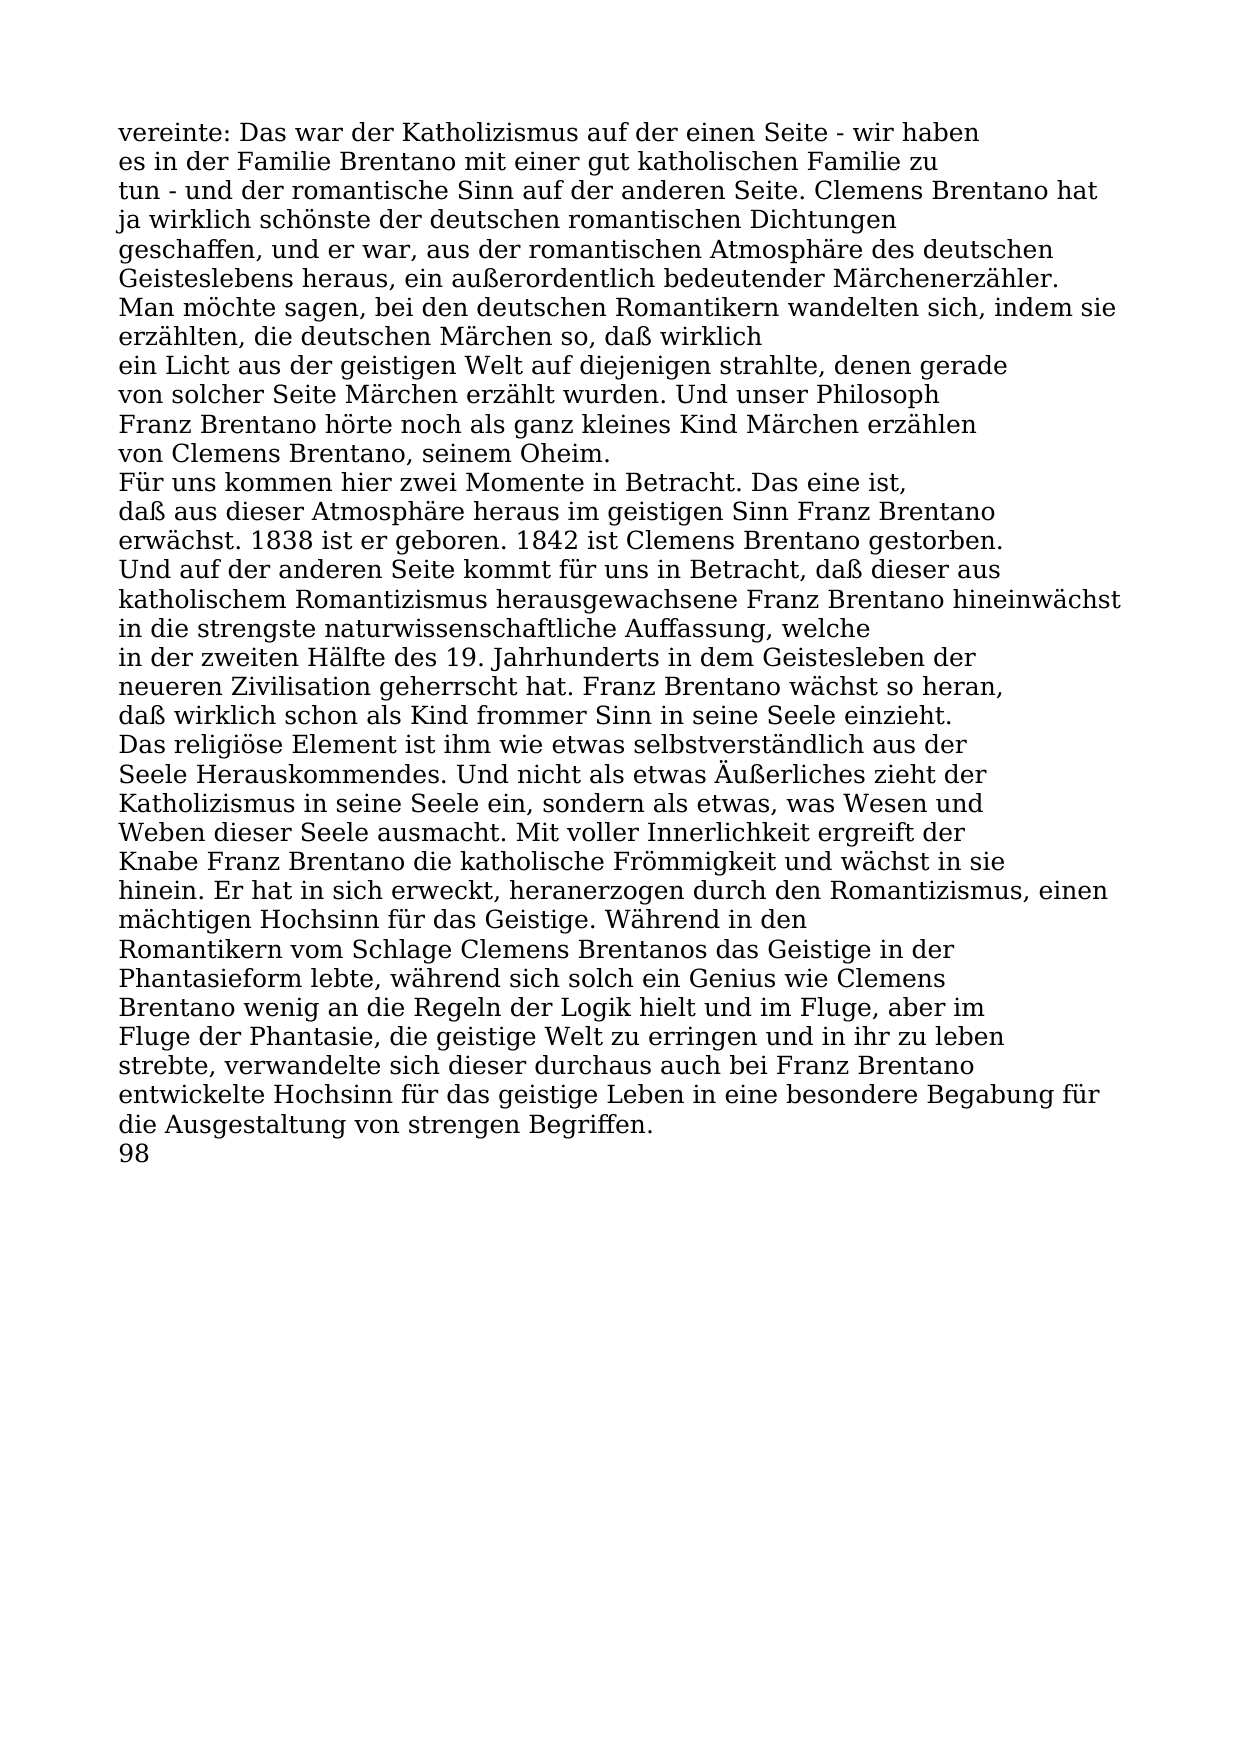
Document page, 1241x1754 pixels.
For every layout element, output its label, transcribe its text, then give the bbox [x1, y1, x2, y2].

text Seele Herauskommendes. Und nicht als etwas Äußerliches zieht der [118, 760, 1122, 789]
text tun - und der romantische Sinn auf der anderen Seite. Clemens Brentano hat ja wirklich schönste der deutschen romantischen Dichtungen [118, 176, 1122, 235]
text Phantasieform lebte, während sich solch ein Genius wie Clemens [118, 964, 1122, 993]
text Weben dieser Seele ausmacht. Mit voller Innerlichkeit ergreift der [118, 818, 1122, 847]
text neueren Zivilisation geherrscht hat. Franz Brentano wächst so heran, [118, 672, 1122, 701]
text daß wirklich schon als Kind frommer Sinn in seine Seele einzieht. [118, 701, 1122, 731]
text Und auf der anderen Seite kommt für uns in Betracht, daß dieser aus [118, 556, 1122, 585]
text ein Licht aus der geistigen Welt auf diejenigen strahlte, denen gerade [118, 351, 1122, 381]
text Fluge der Phantasie, die geistige Welt zu erringen und in ihr zu leben [118, 1022, 1122, 1051]
text von solcher Seite Märchen erzählt wurden. Und unser Philosoph [118, 381, 1122, 410]
text Romantikern vom Schlage Clemens Brentanos das Geistige in der [118, 935, 1122, 964]
text strebte, verwandelte sich dieser durchaus auch bei Franz Brentano [118, 1051, 1122, 1081]
text katholischem Romantizismus herausgewachsene Franz Brentano hineinwächst in die strengste naturwissenschaftliche Auffassung, welche [118, 585, 1122, 643]
text Für uns kommen hier zwei Momente in Betracht. Das eine ist, [118, 468, 1122, 497]
text von Clemens Brentano, seinem Oheim. [118, 439, 1122, 468]
text entwickelte Hochsinn für das geistige Leben in eine besondere Begabung für die Ausgestaltung von strengen Begriffen. [118, 1081, 1122, 1139]
text daß aus dieser Atmosphäre heraus im geistigen Sinn Franz Brentano [118, 497, 1122, 526]
text Katholizismus in seine Seele ein, sondern als etwas, was Wesen und [118, 789, 1122, 818]
text 98 [118, 1139, 1122, 1168]
text vereinte: Das war der Katholizismus auf der einen Seite - wir haben [118, 118, 1122, 147]
text Franz Brentano hörte noch als ganz kleines Kind Märchen erzählen [118, 410, 1122, 439]
text Das religiöse Element ist ihm wie etwas selbstverständlich aus der [118, 731, 1122, 760]
text Knabe Franz Brentano die katholische Frömmigkeit und wächst in sie [118, 847, 1122, 876]
text Brentano wenig an die Regeln der Logik hielt und im Fluge, aber im [118, 993, 1122, 1022]
text hinein. Er hat in sich erweckt, heranerzogen durch den Romantizismus, einen mächtigen Hochsinn für das Geistige. Während in den [118, 876, 1122, 935]
text geschaffen, und er war, aus der romantischen Atmosphäre des deutschen Geisteslebens heraus, ein außerordentlich bedeutender Märchenerzähler. Man möchte sagen, bei den deutschen Romantikern wandelten sich, indem sie erzählten, die deutschen Märchen so, daß wirklich [118, 235, 1122, 351]
text in der zweiten Hälfte des 19. Jahrhunderts in dem Geistesleben der [118, 643, 1122, 672]
text erwächst. 1838 ist er geboren. 1842 ist Clemens Brentano gestorben. [118, 526, 1122, 556]
text es in der Familie Brentano mit einer gut katholischen Familie zu [118, 147, 1122, 176]
